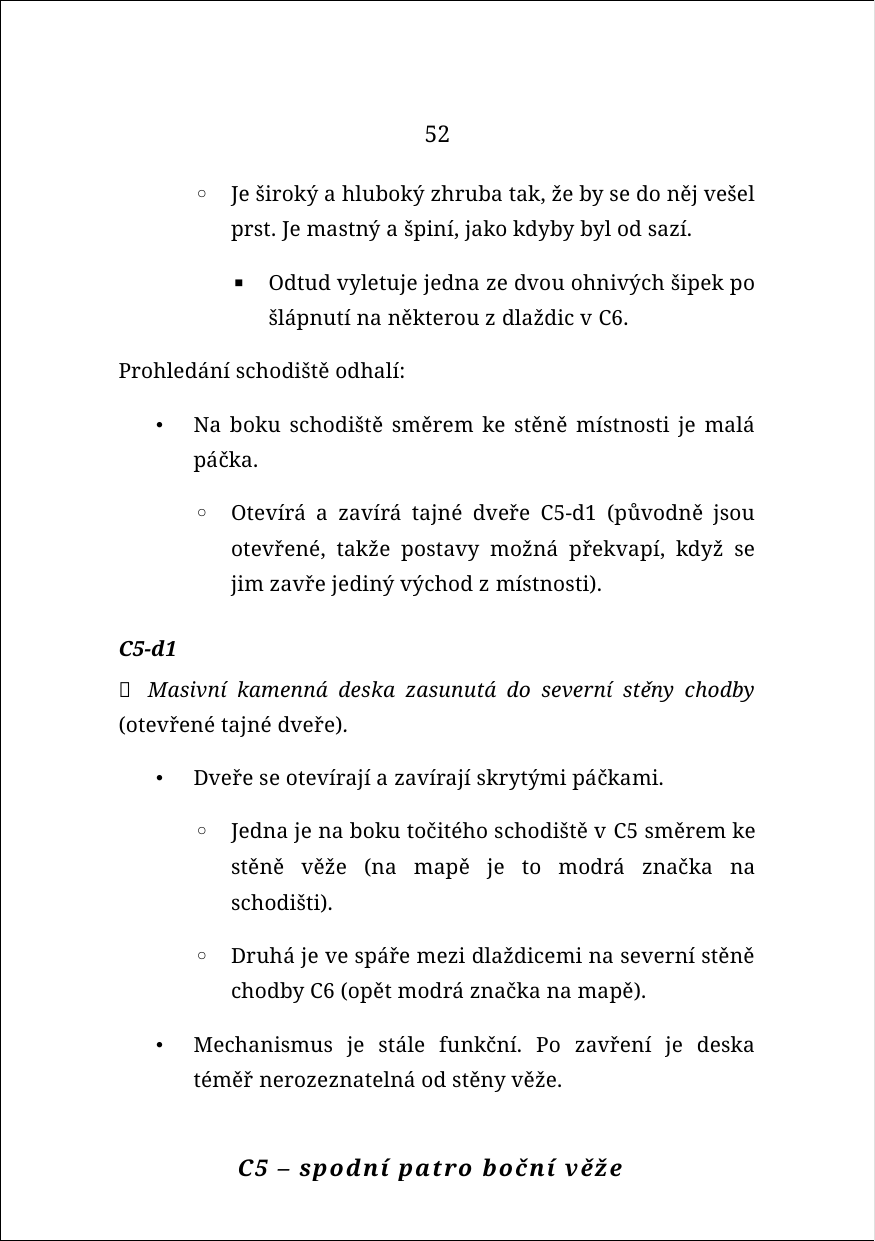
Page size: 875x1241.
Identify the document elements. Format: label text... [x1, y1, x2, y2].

text Prohledání schodiště odhalí: [118, 356, 756, 385]
list Druhá je ve spáře mezi dlaždicemi na severní stěně chodby C6 (opět modrá značka na mapě). [193, 941, 756, 1005]
text 🚪 Masivní kamenná deska zasunutá do severní stěny chodby (otevřené tajné dveře). [118, 675, 756, 739]
list Na boku schodiště směrem ke stěně místnosti je malá páčka. [156, 410, 756, 474]
list Odtud vyletuje jedna ze dvou ohnivých šipek po šlápnutí na některou z⁠ dlaždic v⁠ C6. [231, 268, 756, 332]
list Je široký a⁠ hluboký zhruba tak, že by se do něj vešel prst. Je mastný a⁠ špiní, jako kdyby byl od sazí. [193, 179, 756, 243]
list Dveře se otevírají a⁠ zavírají skrytými páčkami. [156, 763, 756, 792]
list Jedna je na boku točitého schodiště v⁠ C5 směrem ke stěně věže (na mapě je to modrá značka na schodišti). [193, 817, 756, 916]
list Mechanismus je stále funkční. Po zavření je deska téměř nerozeznatelná od stěny věže. [156, 1030, 756, 1094]
subtitle C5-d1 [118, 634, 756, 663]
list Otevírá a⁠ zavírá tajné dveře C5-d1 (původně jsou otevřené, takže postavy možná překvapí, když se jim zavře jediný východ z⁠ místnosti). [193, 498, 756, 598]
